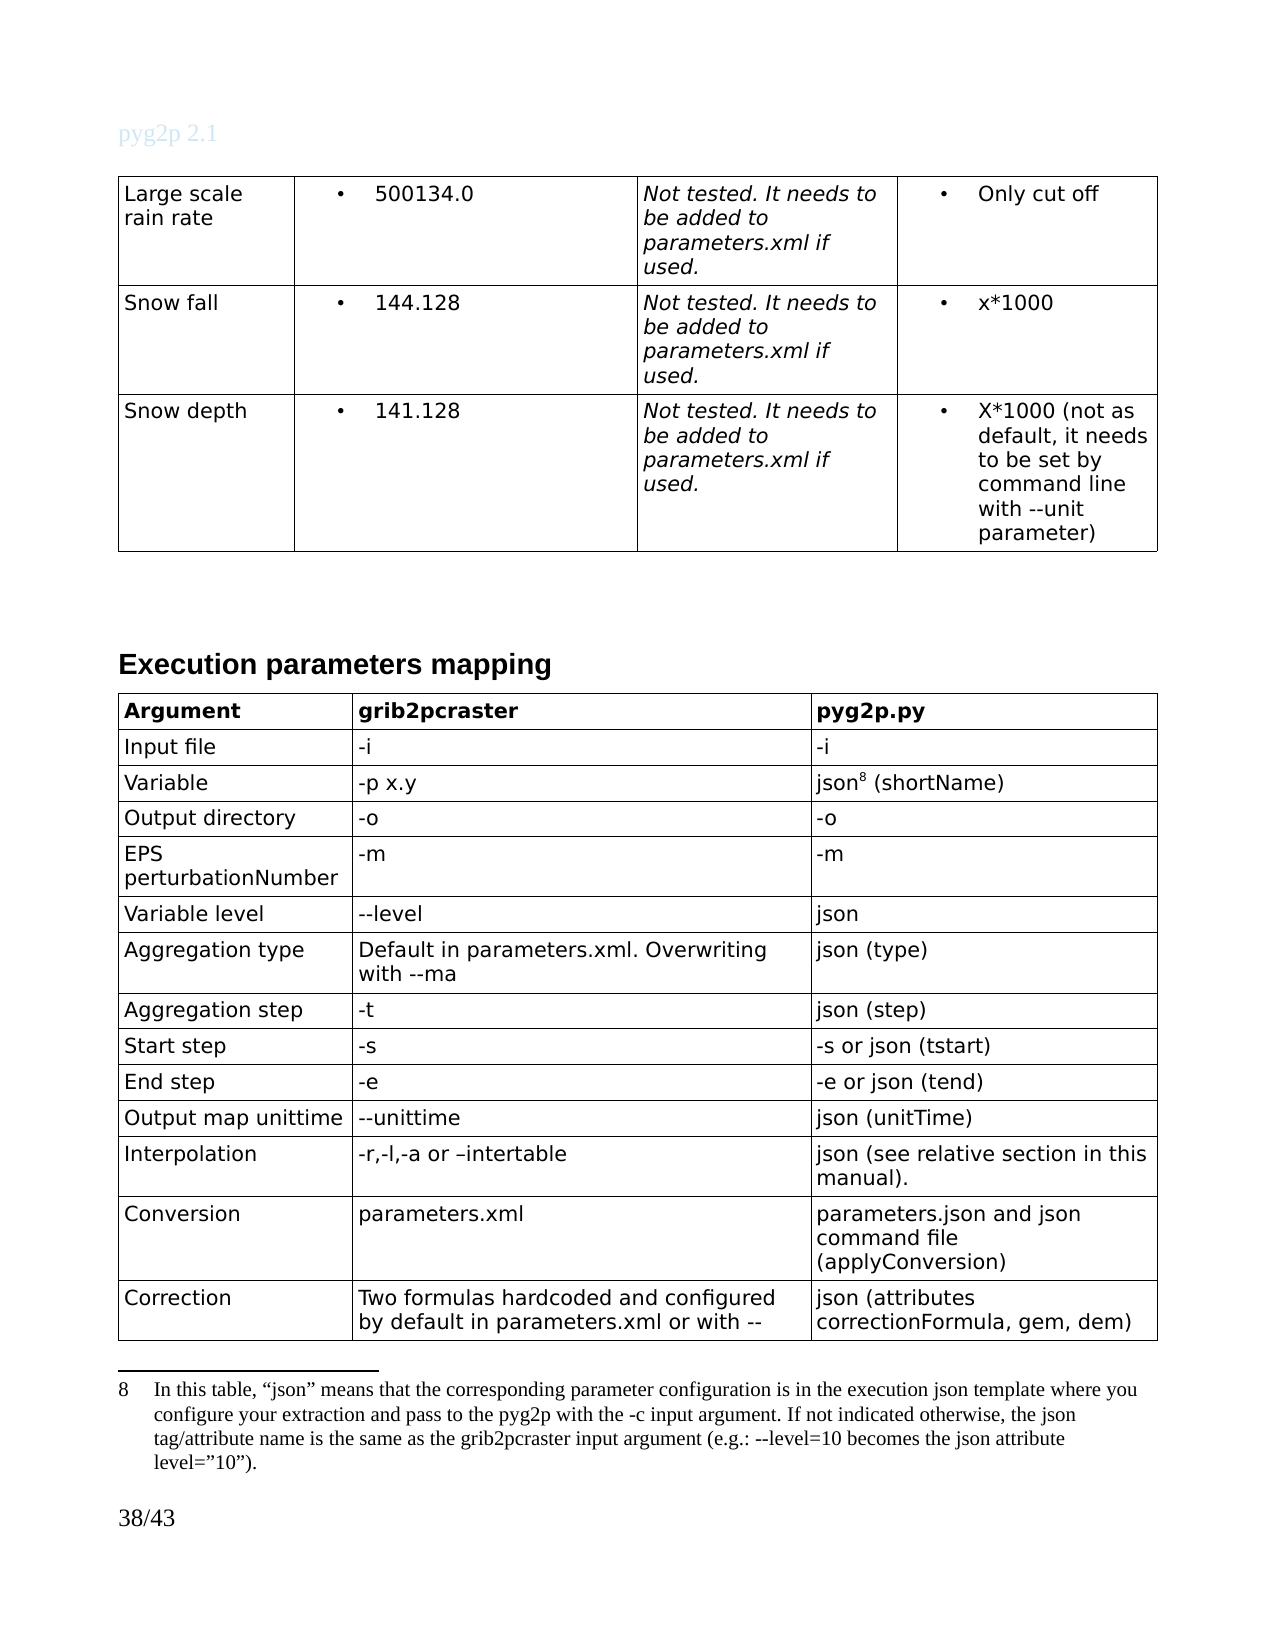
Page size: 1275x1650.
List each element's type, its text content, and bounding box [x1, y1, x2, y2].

table_cell parameters.json and json command file (applyConversion) [812, 1197, 1157, 1280]
table_cell parameters.xml [353, 1197, 811, 1280]
table_cell -r,-l,-a or –intertable [353, 1137, 811, 1196]
table_cell json (shortName) [812, 766, 1157, 801]
table_cell Aggregation type [119, 933, 352, 992]
table_cell -i [353, 730, 811, 765]
table_cell Interpolation [119, 1137, 352, 1196]
table_cell Not tested. It needs to be added to parameters.xml if used. [638, 395, 897, 551]
table_cell Default in parameters.xml. Overwriting with --ma [353, 933, 811, 992]
table_cell Only cut off [898, 177, 1157, 285]
table_cell -e [353, 1065, 811, 1100]
table_cell json (unitTime) [812, 1101, 1157, 1136]
table_cell -i [812, 730, 1157, 765]
table_cell Aggregation step [119, 994, 352, 1028]
table_header Argument [119, 694, 352, 729]
table_cell --level [353, 897, 811, 932]
table_cell Output map unittime [119, 1101, 352, 1136]
table_cell -e or json (tend) [812, 1065, 1157, 1100]
table_cell json (attributes correctionFormula, gem, dem) [812, 1281, 1157, 1340]
table_cell -s [353, 1029, 811, 1064]
table_cell Output directory [119, 802, 352, 836]
table_cell Correction [119, 1281, 352, 1340]
table_cell Snow depth [119, 395, 294, 551]
table_cell json [812, 897, 1157, 932]
table_cell -p x.y [353, 766, 811, 801]
table_cell EPS perturbationNumber [119, 837, 352, 896]
table_cell Snow fall [119, 286, 294, 394]
table_cell -t [353, 994, 811, 1028]
table_cell Variable level [119, 897, 352, 932]
subtitle Execution parameters mapping [118, 647, 1157, 681]
table_cell x*1000 [898, 286, 1157, 394]
table_cell Conversion [119, 1197, 352, 1280]
table_cell Large scale rain rate [119, 177, 294, 285]
table_cell -s or json (tstart) [812, 1029, 1157, 1064]
table_header pyg2p.py [812, 694, 1157, 729]
table_cell End step [119, 1065, 352, 1100]
table_cell json (see relative section in this manual). [812, 1137, 1157, 1196]
table_cell X*1000 (not as default, it needs to be set by command line with --unit parameter) [898, 395, 1157, 551]
table_cell Start step [119, 1029, 352, 1064]
table_cell -m [812, 837, 1157, 896]
table_cell 500134.0 [295, 177, 637, 285]
table_cell 141.128 [295, 395, 637, 551]
table_cell --unittime [353, 1101, 811, 1136]
table_cell Not tested. It needs to be added to parameters.xml if used. [638, 286, 897, 394]
table_cell Not tested. It needs to be added to parameters.xml if used. [638, 177, 897, 285]
table_cell -o [812, 802, 1157, 836]
table_cell -o [353, 802, 811, 836]
table_cell -m [353, 837, 811, 896]
table_cell 144.128 [295, 286, 637, 394]
table_cell json (step) [812, 994, 1157, 1028]
table_cell Two formulas hardcoded and configured by default in parameters.xml or with [353, 1281, 811, 1340]
table_header grib2pcraster [353, 694, 811, 729]
table_cell Input file [119, 730, 352, 765]
table_cell json (type) [812, 933, 1157, 992]
table_cell Variable [119, 766, 352, 801]
